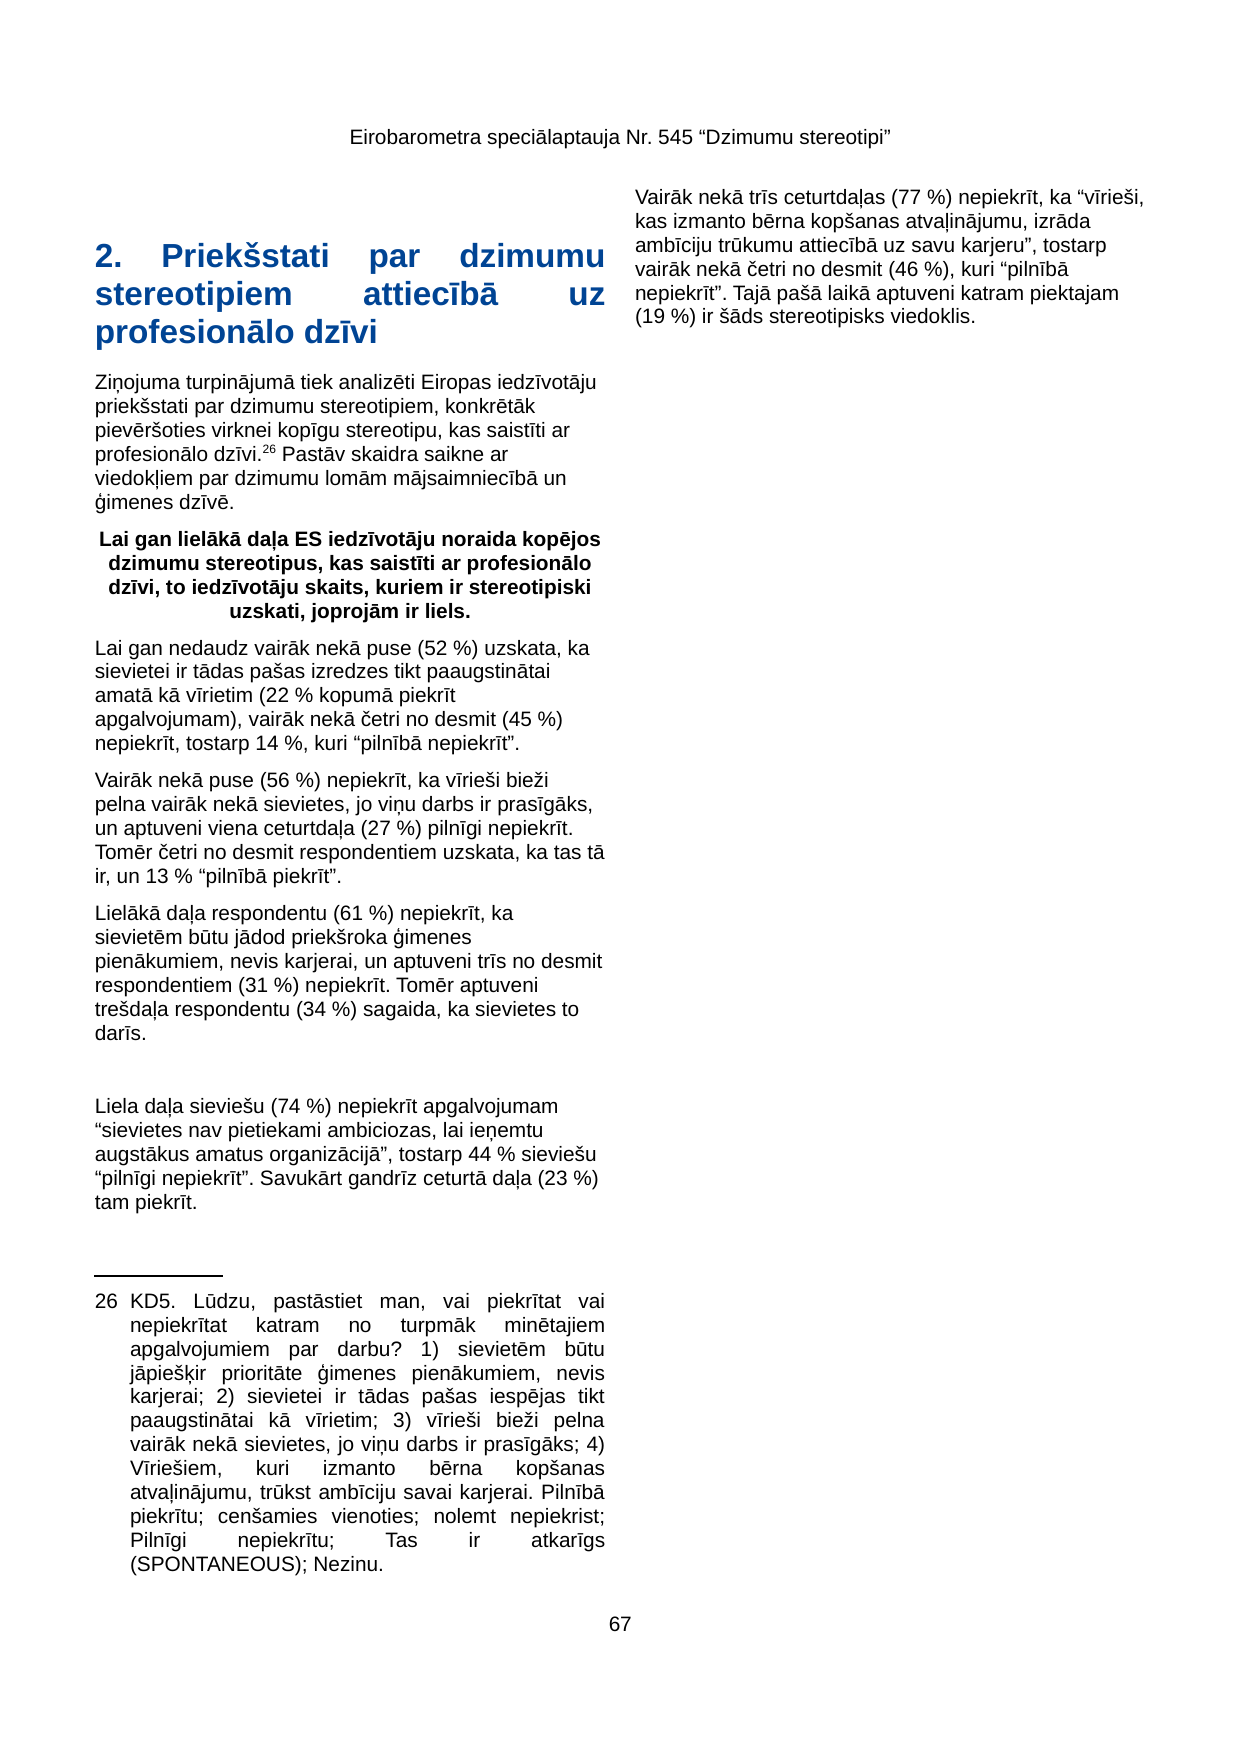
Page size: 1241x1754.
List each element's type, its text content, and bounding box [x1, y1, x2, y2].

text KD5. Lūdzu, pastāstiet man, vai piekrītat vai nepiekrītat katram no turpmāk minētajiem apgalvojumiem par darbu? 1) sievietēm būtu jāpiešķir prioritāte ģimenes pienākumiem, nevis karjerai; 2) sievietei ir tādas pašas iespējas tikt paaugstinātai kā vīrietim; 3) vīrieši bieži pelna vairāk nekā sievietes, jo viņu darbs ir prasīgāks; 4) Vīriešiem, kuri izmanto bērna kopšanas atvaļinājumu, trūkst ambīciju savai karjerai. Pilnībā piekrītu; cenšamies vienoties; nolemt nepiekrist; Pilnīgi nepiekrītu; Tas ir atkarīgs (SPONTANEOUS); Nezinu. [94, 1288, 605, 1576]
text Vairāk nekā trīs ceturtdaļas (77 %) nepiekrīt, ka “vīrieši, kas izmanto bērna kopšanas atvaļinājumu, izrāda ambīciju trūkumu attiecībā uz savu karjeru”, tostarp vairāk nekā četri no desmit (46 %), kuri “pilnībā nepiekrīt”. Tajā pašā laikā aptuveni katram piektajam (19 %) ir šāds stereotipisks viedoklis. [635, 184, 1146, 328]
text Lielākā daļa respondentu (61 %) nepiekrīt, ka sievietēm būtu jādod priekšroka ģimenes pienākumiem, nevis karjerai, un aptuveni trīs no desmit respondentiem (31 %) nepiekrīt. Tomēr aptuveni trešdaļa respondentu (34 %) sagaida, ka sievietes to darīs. [94, 901, 605, 1044]
text Vairāk nekā puse (56 %) nepiekrīt, ka vīrieši bieži pelna vairāk nekā sievietes, jo viņu darbs ir prasīgāks, un aptuveni viena ceturtdaļa (27 %) pilnīgi nepiekrīt. Tomēr četri no desmit respondentiem uzskata, ka tas tā ir, un 13 % “pilnībā piekrīt”. [94, 768, 605, 888]
text Lai gan lielākā daļa ES iedzīvotāju noraida kopējos dzimumu stereotipus, kas saistīti ar profesionālo dzīvi, to iedzīvotāju skaits, kuriem ir stereotipiski uzskati, joprojām ir liels. [94, 527, 605, 622]
subtitle 2. Priekšstati par dzimumu stereotipiem attiecībā uz profesionālo dzīvi [94, 236, 605, 351]
text Lai gan nedaudz vairāk nekā puse (52 %) uzskata, ka sievietei ir tādas pašas izredzes tikt paaugstinātai amatā kā vīrietim (22 % kopumā piekrīt apgalvojumam), vairāk nekā četri no desmit (45 %) nepiekrīt, tostarp 14 %, kuri “pilnībā nepiekrīt”. [94, 635, 605, 755]
text Liela daļa sieviešu (74 %) nepiekrīt apgalvojumam “sievietes nav pietiekami ambiciozas, lai ieņemtu augstākus amatus organizācijā”, tostarp 44 % sieviešu “pilnīgi nepiekrīt”. Savukārt gandrīz ceturtā daļa (23 %) tam piekrīt. [94, 1094, 605, 1214]
text Ziņojuma turpinājumā tiek analizēti Eiropas iedzīvotāju priekšstati par dzimumu stereotipiem, konkrētāk pievēršoties virknei kopīgu stereotipu, kas saistīti ar profesionālo dzīvi. Pastāv skaidra saikne ar viedokļiem par dzimumu lomām mājsaimniecībā un ģimenes dzīvē. [94, 370, 605, 514]
